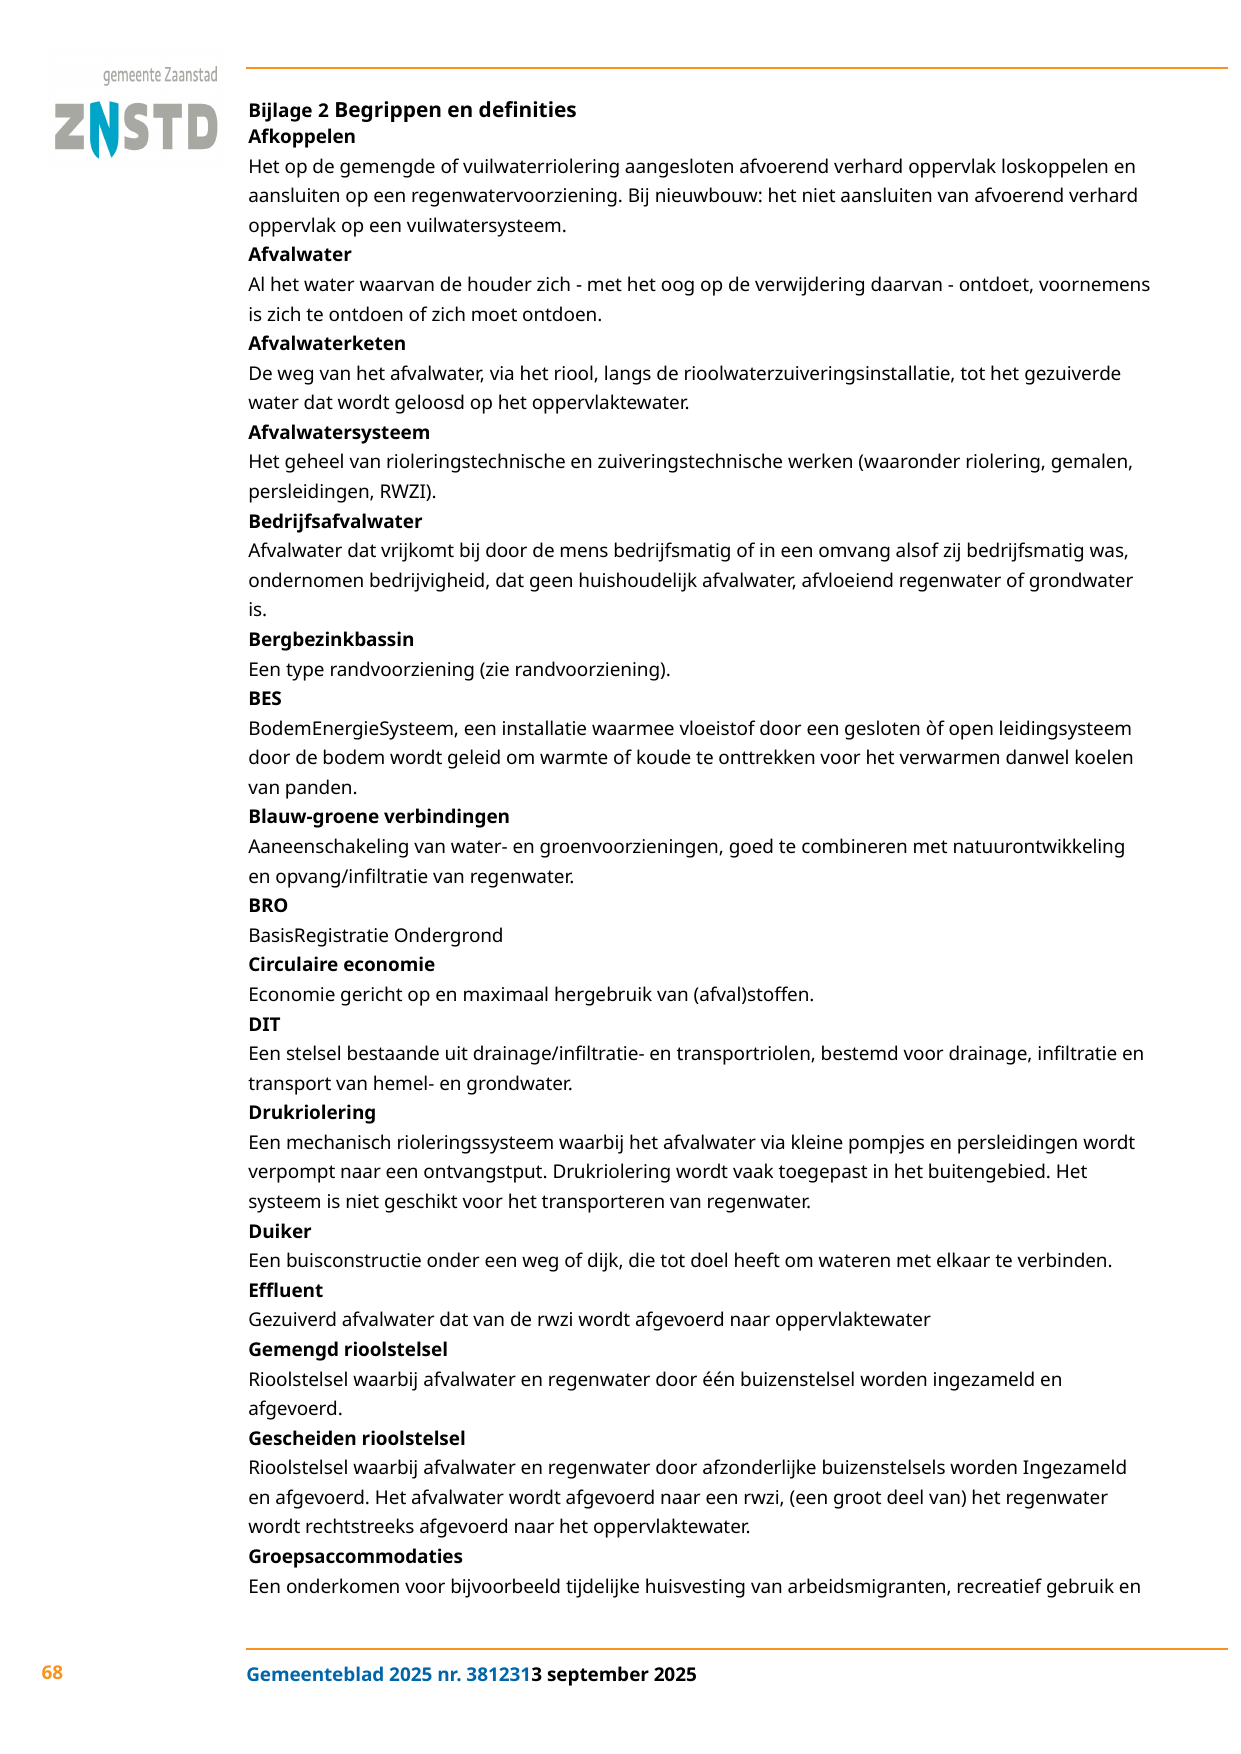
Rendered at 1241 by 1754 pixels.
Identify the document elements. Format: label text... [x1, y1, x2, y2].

text Afkoppelen [248, 123, 1152, 149]
text BasisRegistratie Ondergrond [248, 922, 1152, 948]
text Een stelsel bestaande uit drainage/infiltratie- en transportriolen, bestemd voor drainage, infiltratie en transport van hemel- en grondwater. [248, 1040, 1152, 1096]
picture [41, 47, 231, 172]
text BodemEnergieSysteem, een installatie waarmee vloeistof door een gesloten òf open leidingsysteem door de bodem wordt geleid om warmte of koude te onttrekken voor het verwarmen danwel koelen van panden. [248, 715, 1152, 800]
text Duiker [248, 1218, 1152, 1244]
text Rioolstelsel waarbij afvalwater en regenwater door één buizenstelsel worden ingezameld en afgevoerd. [248, 1366, 1152, 1421]
text Afvalwaterketen [248, 330, 1152, 356]
text Economie gericht op en maximaal hergebruik van (afval)stoffen. [248, 981, 1152, 1007]
text DIT [248, 1011, 1152, 1037]
text Drukriolering [248, 1099, 1152, 1125]
text Groepsaccommodaties [248, 1543, 1152, 1569]
text Circulaire economie [248, 952, 1152, 977]
text Effluent [248, 1277, 1152, 1303]
text Aaneenschakeling van water- en groenvoorzieningen, goed te combineren met natuurontwikkeling en opvang/infiltratie van regenwater. [248, 833, 1152, 889]
text Bijlage 2 Begrippen en definities [248, 95, 1152, 123]
text Gemengd rioolstelsel [248, 1336, 1152, 1362]
text Al het water waarvan de houder zich - met het oog op de verwijdering daarvan - ontdoet, voornemens is zich te ontdoen of zich moet ontdoen. [248, 271, 1152, 327]
text Bedrijfsafvalwater [248, 508, 1152, 534]
text Gescheiden rioolstelsel [248, 1425, 1152, 1451]
text Rioolstelsel waarbij afvalwater en regenwater door afzonderlijke buizenstelsels worden Ingezameld en afgevoerd. Het afvalwater wordt afgevoerd naar een rwzi, (een groot deel van) het regenwater wordt rechtstreeks afgevoerd naar het oppervlaktewater. [248, 1454, 1152, 1539]
text De weg van het afvalwater, via het riool, langs de rioolwaterzuiveringsinstallatie, tot het gezuiverde water dat wordt geloosd op het oppervlaktewater. [248, 360, 1152, 415]
text Een buisconstructie onder een weg of dijk, die tot doel heeft om wateren met elkaar te verbinden. [248, 1247, 1152, 1273]
text Een type randvoorziening (zie randvoorziening). [248, 656, 1152, 682]
text Afvalwater [248, 242, 1152, 267]
text Het op de gemengde of vuilwaterriolering aangesloten afvoerend verhard oppervlak loskoppelen en aansluiten op een regenwatervoorziening. Bij nieuwbouw: het niet aansluiten van afvoerend verhard oppervlak op een vuilwatersysteem. [248, 153, 1152, 238]
text Gezuiverd afvalwater dat van de rwzi wordt afgevoerd naar oppervlaktewater [248, 1307, 1152, 1332]
text BRO [248, 892, 1152, 918]
text BES [248, 685, 1152, 711]
text Een onderkomen voor bijvoorbeeld tijdelijke huisvesting van arbeidsmigranten, recreatief gebruik en [248, 1573, 1152, 1599]
text Afvalwatersysteem [248, 419, 1152, 445]
text Blauw-groene verbindingen [248, 804, 1152, 829]
text Afvalwater dat vrijkomt bij door de mens bedrijfsmatig of in een omvang alsof zij bedrijfsmatig was, ondernomen bedrijvigheid, dat geen huishoudelijk afvalwater, afvloeiend regenwater of grondwater is. [248, 537, 1152, 622]
text Een mechanisch rioleringssysteem waarbij het afvalwater via kleine pompjes en persleidingen wordt verpompt naar een ontvangstput. Drukriolering wordt vaak toegepast in het buitengebied. Het systeem is niet geschikt voor het transporteren van regenwater. [248, 1129, 1152, 1214]
text Het geheel van rioleringstechnische en zuiveringstechnische werken (waaronder riolering, gemalen, persleidingen, RWZI). [248, 449, 1152, 504]
text Bergbezinkbassin [248, 626, 1152, 652]
